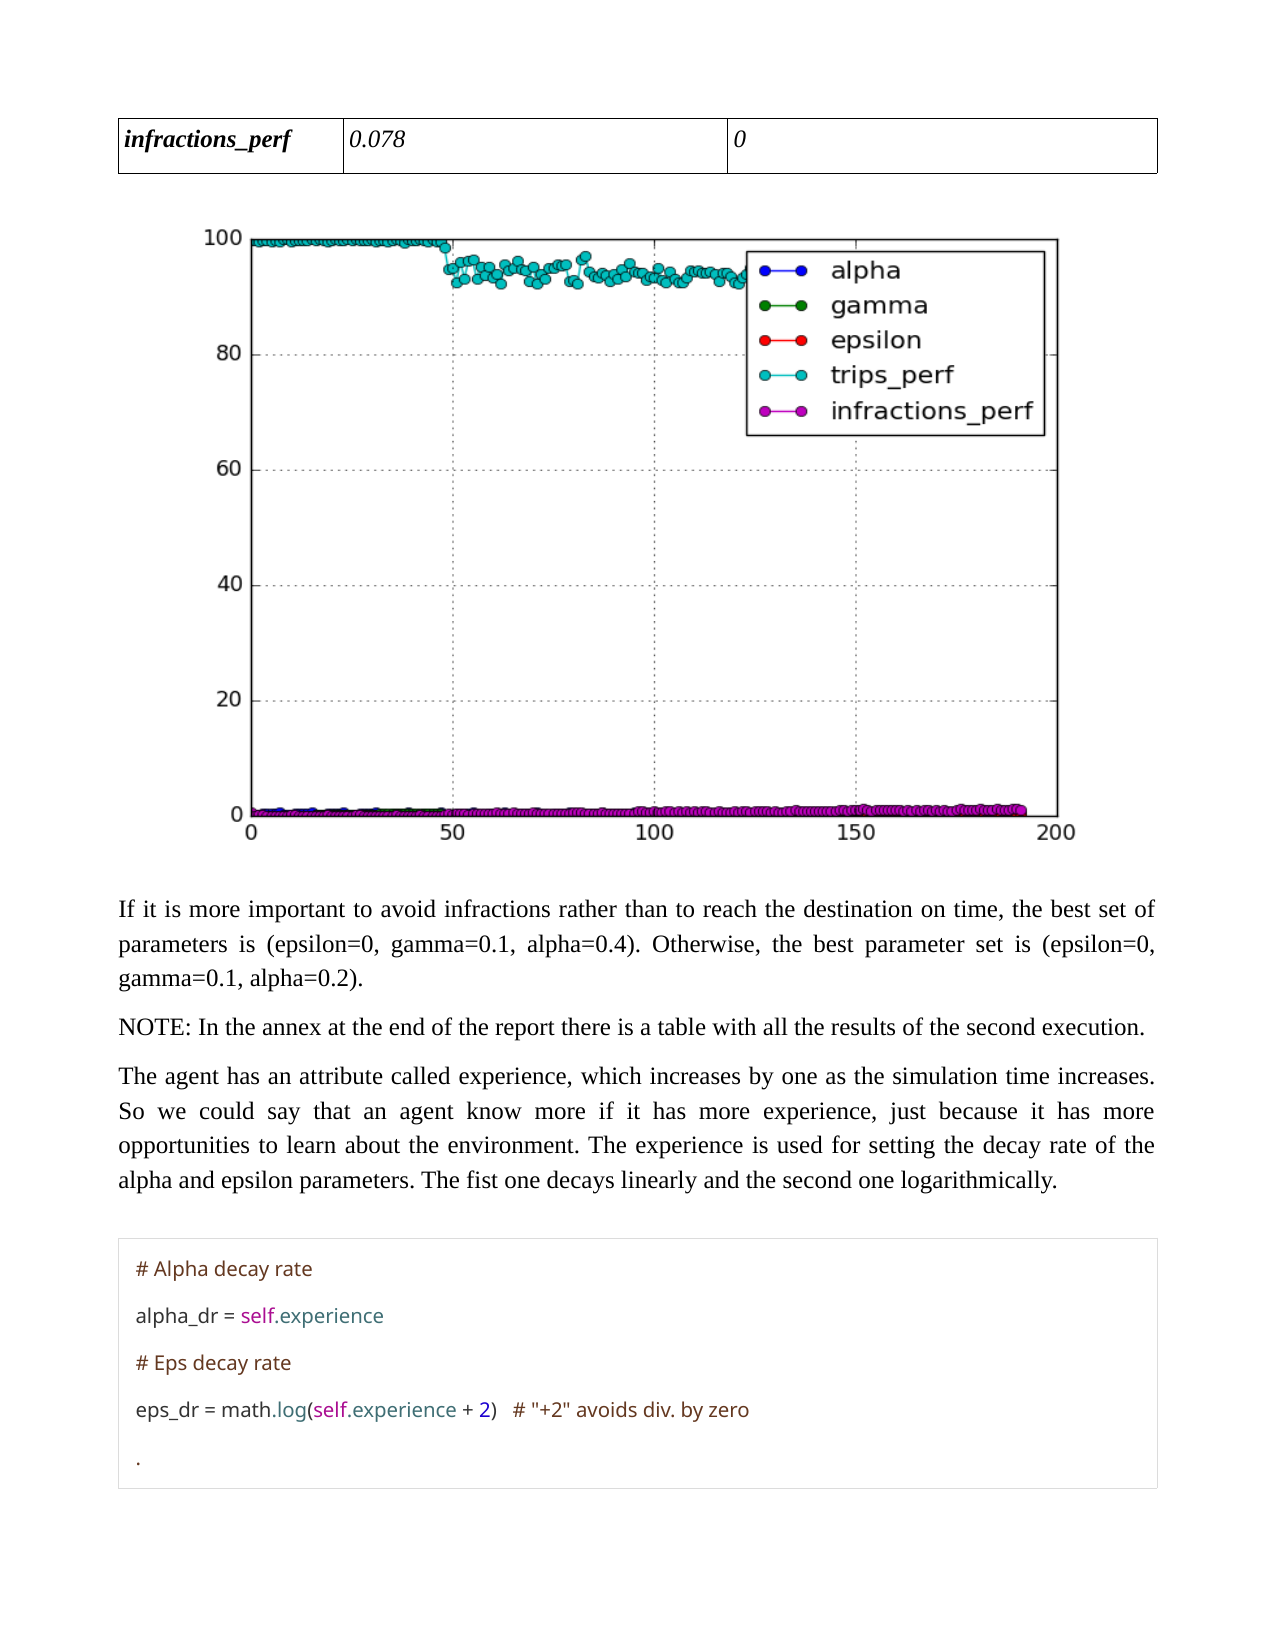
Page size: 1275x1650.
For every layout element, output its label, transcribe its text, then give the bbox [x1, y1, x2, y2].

text . [119, 1426, 1157, 1488]
text alpha_dr = self.experience [119, 1285, 1157, 1330]
text eps_dr = math.log(self.experience + 2) # "+2" avoids div. by zero [119, 1379, 1157, 1424]
picture [121, 215, 1161, 840]
text # Eps decay rate [119, 1332, 1157, 1377]
text NOTE: In the annex at the end of the report there is a table with all the results of the second execution. [118, 1012, 1157, 1041]
table_cell 0.078 [344, 119, 727, 173]
table_cell 0 [728, 119, 1157, 173]
text If it is more important to avoid infractions rather than to reach the destination on time, the best set of parameters is (epsilon=0, gamma=0.1, alpha=0.4). Otherwise, the best parameter set is (epsilon=0, gamma=0.1, alpha=0.2). [118, 894, 1157, 992]
text The agent has an attribute called experience, which increases by one as the simulation time increases. So we could say that an agent know more if it has more experience, just because it has more opportunities to learn about the environment. The experience is used for setting the decay rate of the alpha and epsilon parameters. The fist one decays linearly and the second one logarithmically. [118, 1061, 1157, 1194]
table_cell infractions_perf [119, 119, 343, 173]
text # Alpha decay rate [119, 1239, 1157, 1283]
